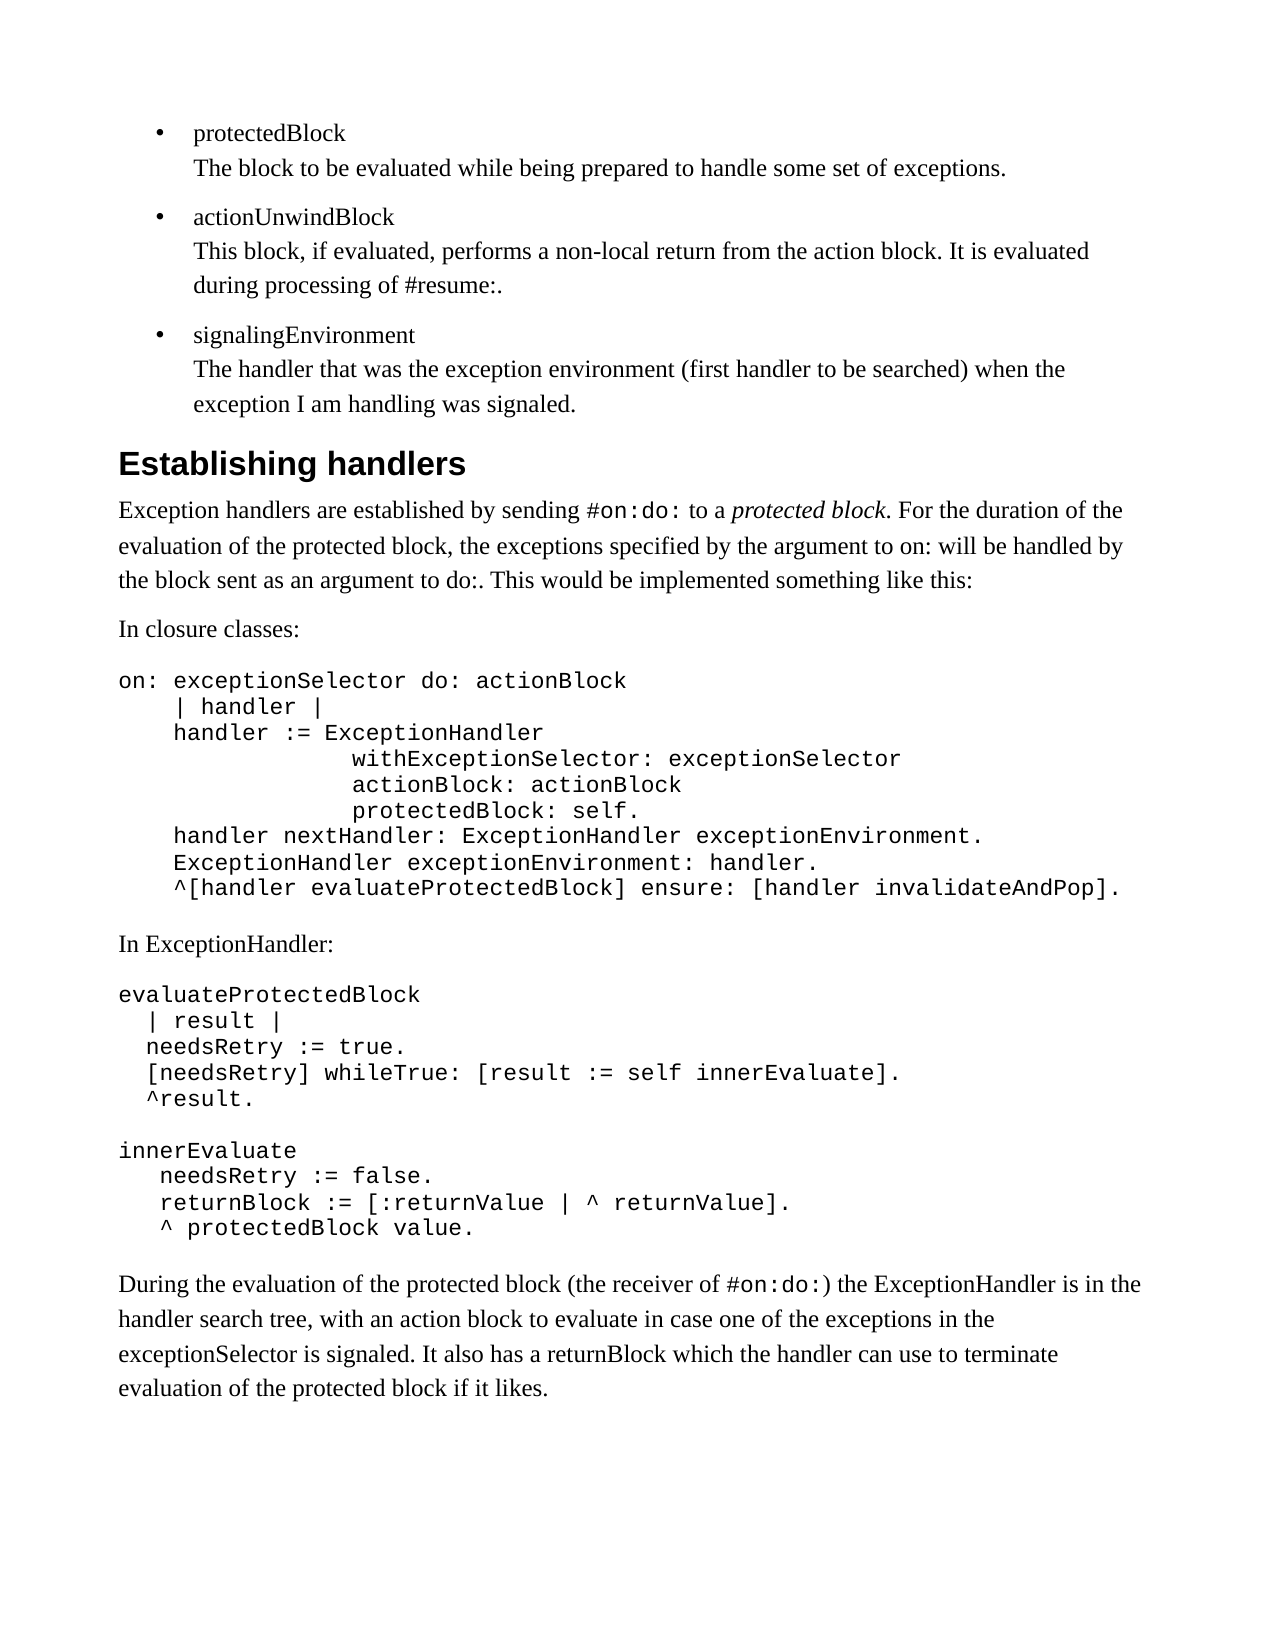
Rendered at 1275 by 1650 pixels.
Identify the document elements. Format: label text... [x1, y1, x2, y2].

text ^result. [118, 1087, 1157, 1113]
text evaluateProtectedBlock [118, 983, 1157, 1009]
text protectedBlock: self. [118, 799, 1157, 825]
text In ExceptionHandler: [118, 929, 1157, 957]
text returnBlock := [:returnValue | ^ returnValue]. [118, 1191, 1157, 1217]
text withExceptionSelector: exceptionSelector [118, 747, 1157, 773]
text on: exceptionSelector do: actionBlock [118, 669, 1157, 695]
text Exception handlers are established by sending #on:do: to a protected block. For the duration of the evaluation of the protected block, the exceptions specified by the argument to on: will be handled by the block sent as an argument to do:. This would be implemented something like this: [118, 495, 1157, 594]
text [needsRetry] whileTrue: [result := self innerEvaluate]. [118, 1061, 1157, 1087]
text actionBlock: actionBlock [118, 773, 1157, 799]
list actionUnwindBlock This block, if evaluated, performs a non-local return from the action block. It is evaluated during processing of #resume:. [156, 202, 1157, 299]
text | handler | [118, 695, 1157, 721]
text needsRetry := false. [118, 1165, 1157, 1191]
text ^[handler evaluateProtectedBlock] ensure: [handler invalidateAndPop]. [118, 877, 1157, 903]
text | result | [118, 1009, 1157, 1035]
text needsRetry := true. [118, 1035, 1157, 1061]
text In closure classes: [118, 614, 1157, 643]
text handler := ExceptionHandler [118, 721, 1157, 747]
text innerEvaluate [118, 1139, 1157, 1165]
list signalingEnvironment The handler that was the exception environment (first handler to be searched) when the exception I am handling was signaled. [156, 320, 1157, 417]
text handler nextHandler: ExceptionHandler exceptionEnvironment. [118, 825, 1157, 851]
text ExceptionHandler exceptionEnvironment: handler. [118, 851, 1157, 877]
text ^ protectedBlock value. [118, 1217, 1157, 1243]
text During the evaluation of the protected block (the receiver of #on:do:) the ExceptionHandler is in the handler search tree, with an action block to evaluate in case one of the exceptions in the exceptionSelector is signaled. It also has a returnBlock which the handler can use to terminate evaluation of the protected block if it likes. [118, 1269, 1157, 1402]
list protectedBlock The block to be evaluated while being prepared to handle some set of exceptions. [156, 118, 1157, 181]
subtitle Establishing handlers [118, 444, 1157, 483]
